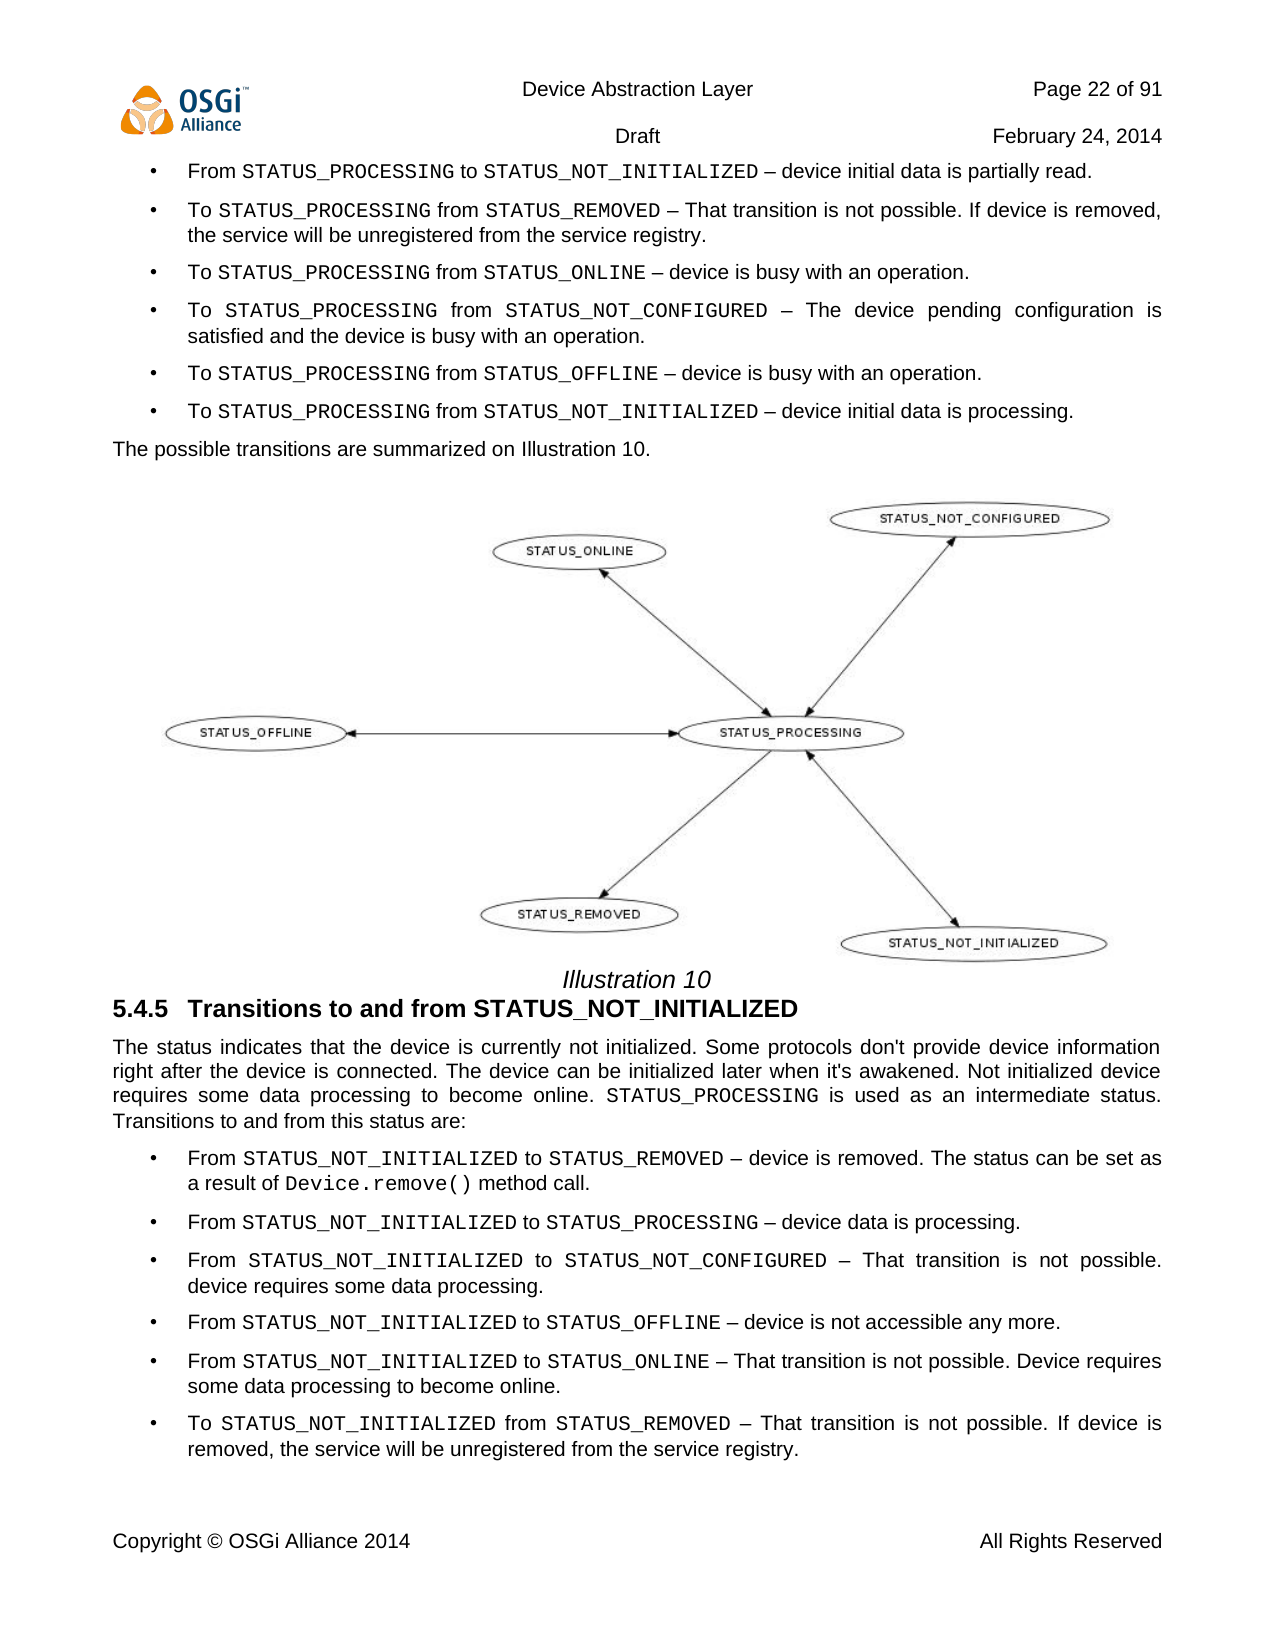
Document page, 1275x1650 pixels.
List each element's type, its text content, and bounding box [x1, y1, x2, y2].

list To STATUS_PROCESSING from STATUS_NOT_CONFIGURED – The device pending configuration is satisfied and the device is busy with an operation. [150, 298, 1162, 348]
list To STATUS_PROCESSING from STATUS_ONLINE – device is busy with an operation. [150, 260, 1162, 286]
list From STATUS_NOT_INITIALIZED to STATUS_OFFLINE – device is not accessible any more. [150, 1310, 1162, 1336]
list From STATUS_NOT_INITIALIZED to STATUS_ONLINE – That transition is not possible. Device requires some data processing to become online. [150, 1348, 1162, 1398]
subtitle Transitions to and from STATUS_NOT_INITIALIZED [112, 473, 1162, 1023]
list To STATUS_PROCESSING from STATUS_REMOVED – That transition is not possible. If device is removed, the service will be unregistered from the service registry. [150, 197, 1162, 247]
picture [113, 78, 257, 142]
text The possible transitions are summarized on Illustration 10. [112, 437, 1162, 461]
text The status indicates that the device is currently not initialized. Some protocols don't provide device information right after the device is connected. The device can be initialized later when it's awakened. Not initialized device requires some data processing to become online. STATUS_PROCESSING is used as an intermediate status. Transitions to and from this status are: [112, 1035, 1162, 1133]
list To STATUS_NOT_INITIALIZED from STATUS_REMOVED – That transition is not possible. If device is removed, the service will be unregistered from the service registry. [150, 1411, 1162, 1461]
list To STATUS_PROCESSING from STATUS_OFFLINE – device is busy with an operation. [150, 360, 1162, 386]
list From STATUS_NOT_INITIALIZED to STATUS_REMOVED – device is removed. The status can be set as a result of Device.remove() method call. [150, 1145, 1162, 1197]
text Illustration 10 [161, 966, 1114, 994]
picture [161, 498, 1114, 966]
list From STATUS_NOT_INITIALIZED to STATUS_PROCESSING – device data is processing. [150, 1209, 1162, 1235]
list To STATUS_PROCESSING from STATUS_NOT_INITIALIZED – device initial data is processing. [150, 399, 1162, 424]
list From STATUS_NOT_INITIALIZED to STATUS_NOT_CONFIGURED – That transition is not possible. device requires some data processing. [150, 1248, 1162, 1298]
list From STATUS_PROCESSING to STATUS_NOT_INITIALIZED – device initial data is partially read. [150, 159, 1162, 185]
